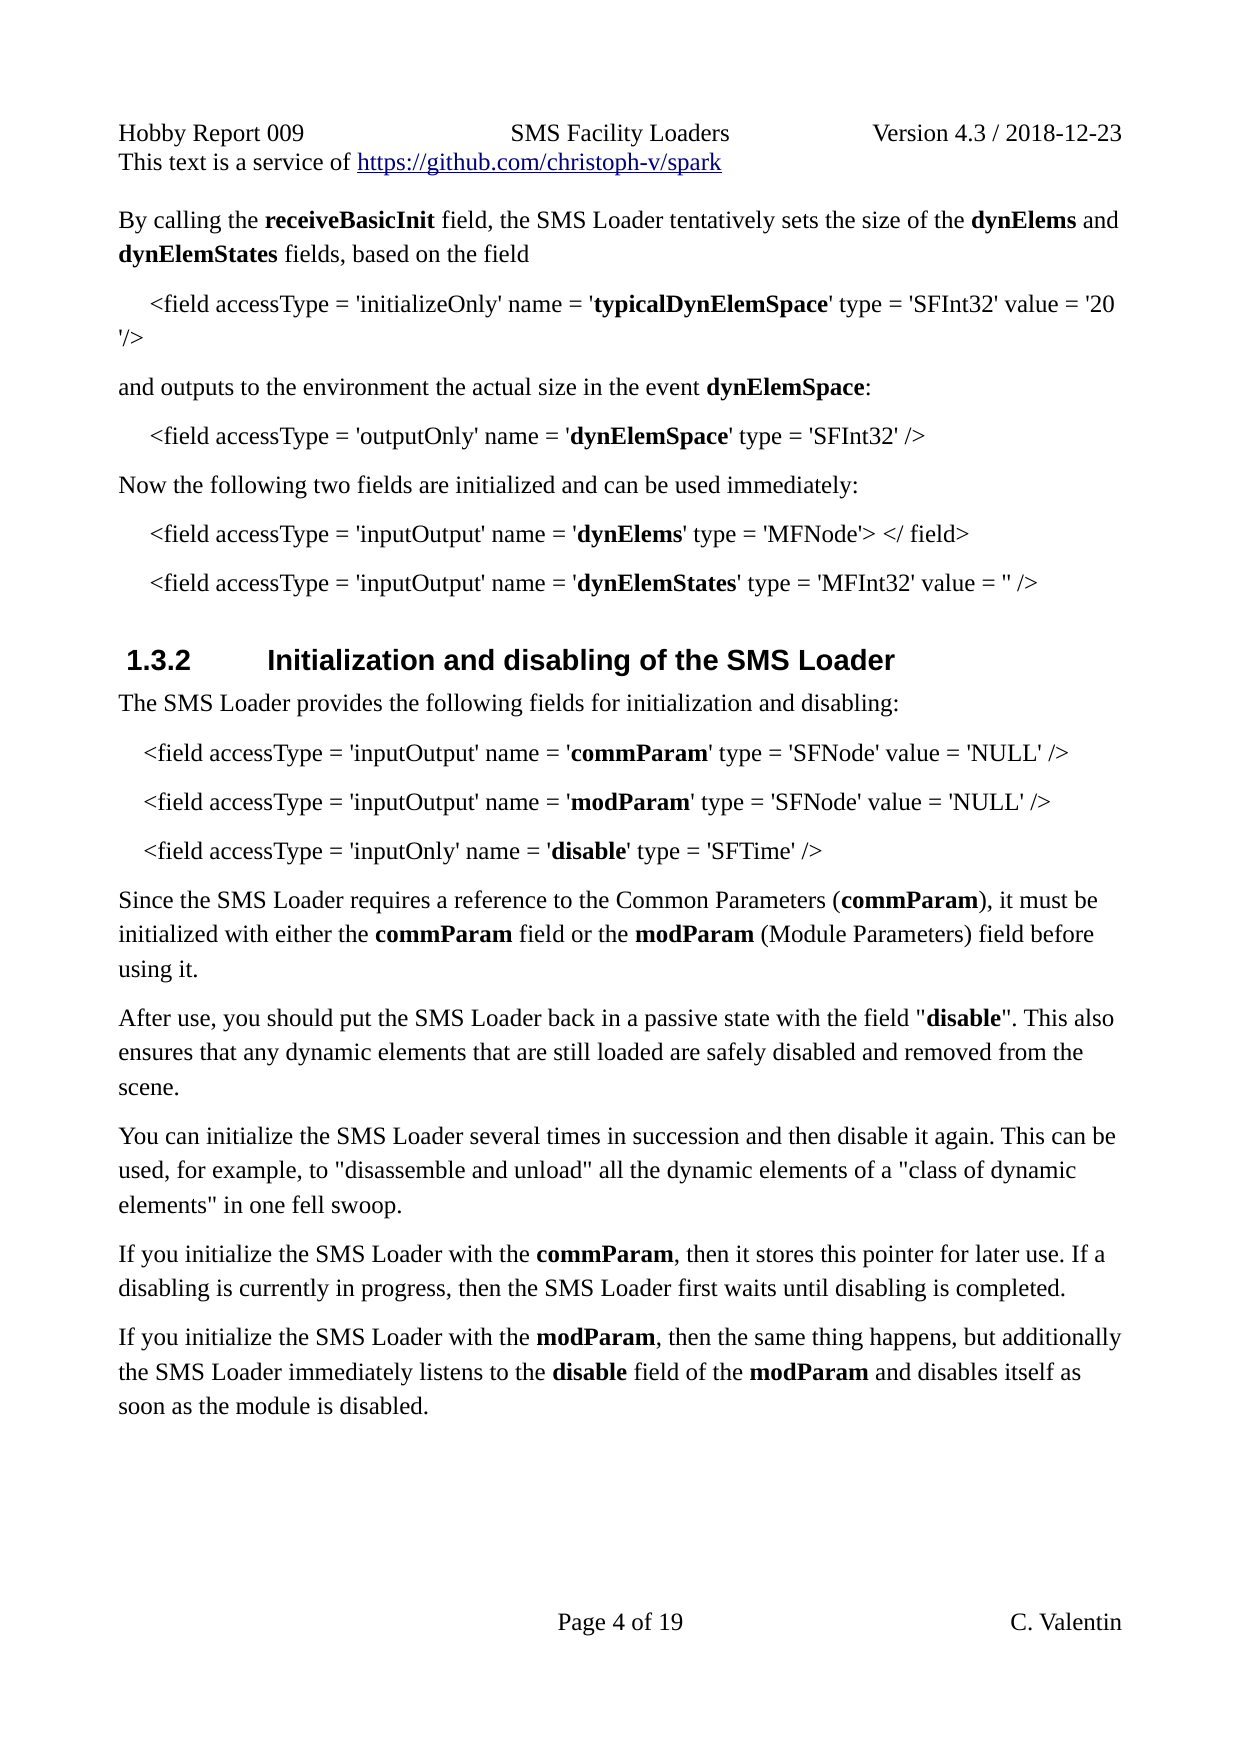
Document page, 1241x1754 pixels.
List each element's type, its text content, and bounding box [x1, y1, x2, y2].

text The SMS Loader provides the following fields for initialization and disabling: [118, 688, 1122, 717]
text If you initialize the SMS Loader with the modParam, then the same thing happens, but additionally the SMS Loader immediately listens to the disable field of the modParam and disables itself as soon as the module is disabled. [118, 1322, 1122, 1420]
text Since the SMS Loader requires a reference to the Common Parameters (commParam), it must be initialized with either the commParam field or the modParam (Module Parameters) field before using it. [118, 885, 1122, 982]
text Now the following two fields are initialized and can be used immediately: [118, 470, 1122, 499]
subtitle Initialization and disabling of the SMS Loader [118, 642, 1122, 676]
text <field accessType = 'inputOutput' name = 'modParam' type = 'SFNode' value = 'NULL' /> [118, 787, 1122, 815]
text If you initialize the SMS Loader with the commParam, then it stores this pointer for later use. If a disabling is currently in progress, then the SMS Loader first waits until disabling is completed. [118, 1239, 1122, 1302]
text <field accessType = 'inputOutput' name = 'dynElems' type = 'MFNode'> </ field> [118, 519, 1122, 548]
text <field accessType = 'inputOutput' name = 'dynElemStates' type = 'MFInt32' value = '' /> [118, 568, 1122, 597]
text <field accessType = 'outputOnly' name = 'dynElemSpace' type = 'SFInt32' /> [118, 421, 1122, 450]
text <field accessType = 'inputOutput' name = 'commParam' type = 'SFNode' value = 'NULL' /> [118, 738, 1122, 766]
text <field accessType = 'initializeOnly' name = 'typicalDynElemSpace' type = 'SFInt32' value = '20 '/> [118, 289, 1122, 352]
text You can initialize the SMS Loader several times in succession and then disable it again. This can be used, for example, to "disassemble and unload" all the dynamic elements of a "class of dynamic elements" in one fell swoop. [118, 1121, 1122, 1218]
text and outputs to the environment the actual size in the event dynElemSpace: [118, 372, 1122, 401]
text <field accessType = 'inputOnly' name = 'disable' type = 'SFTime' /> [118, 836, 1122, 864]
text After use, you should put the SMS Loader back in a passive state with the field "disable". This also ensures that any dynamic elements that are still loaded are safely disabled and removed from the scene. [118, 1003, 1122, 1101]
text By calling the receiveBasicInit field, the SMS Loader tentatively sets the size of the dynElems and dynElemStates fields, based on the field [118, 205, 1122, 268]
